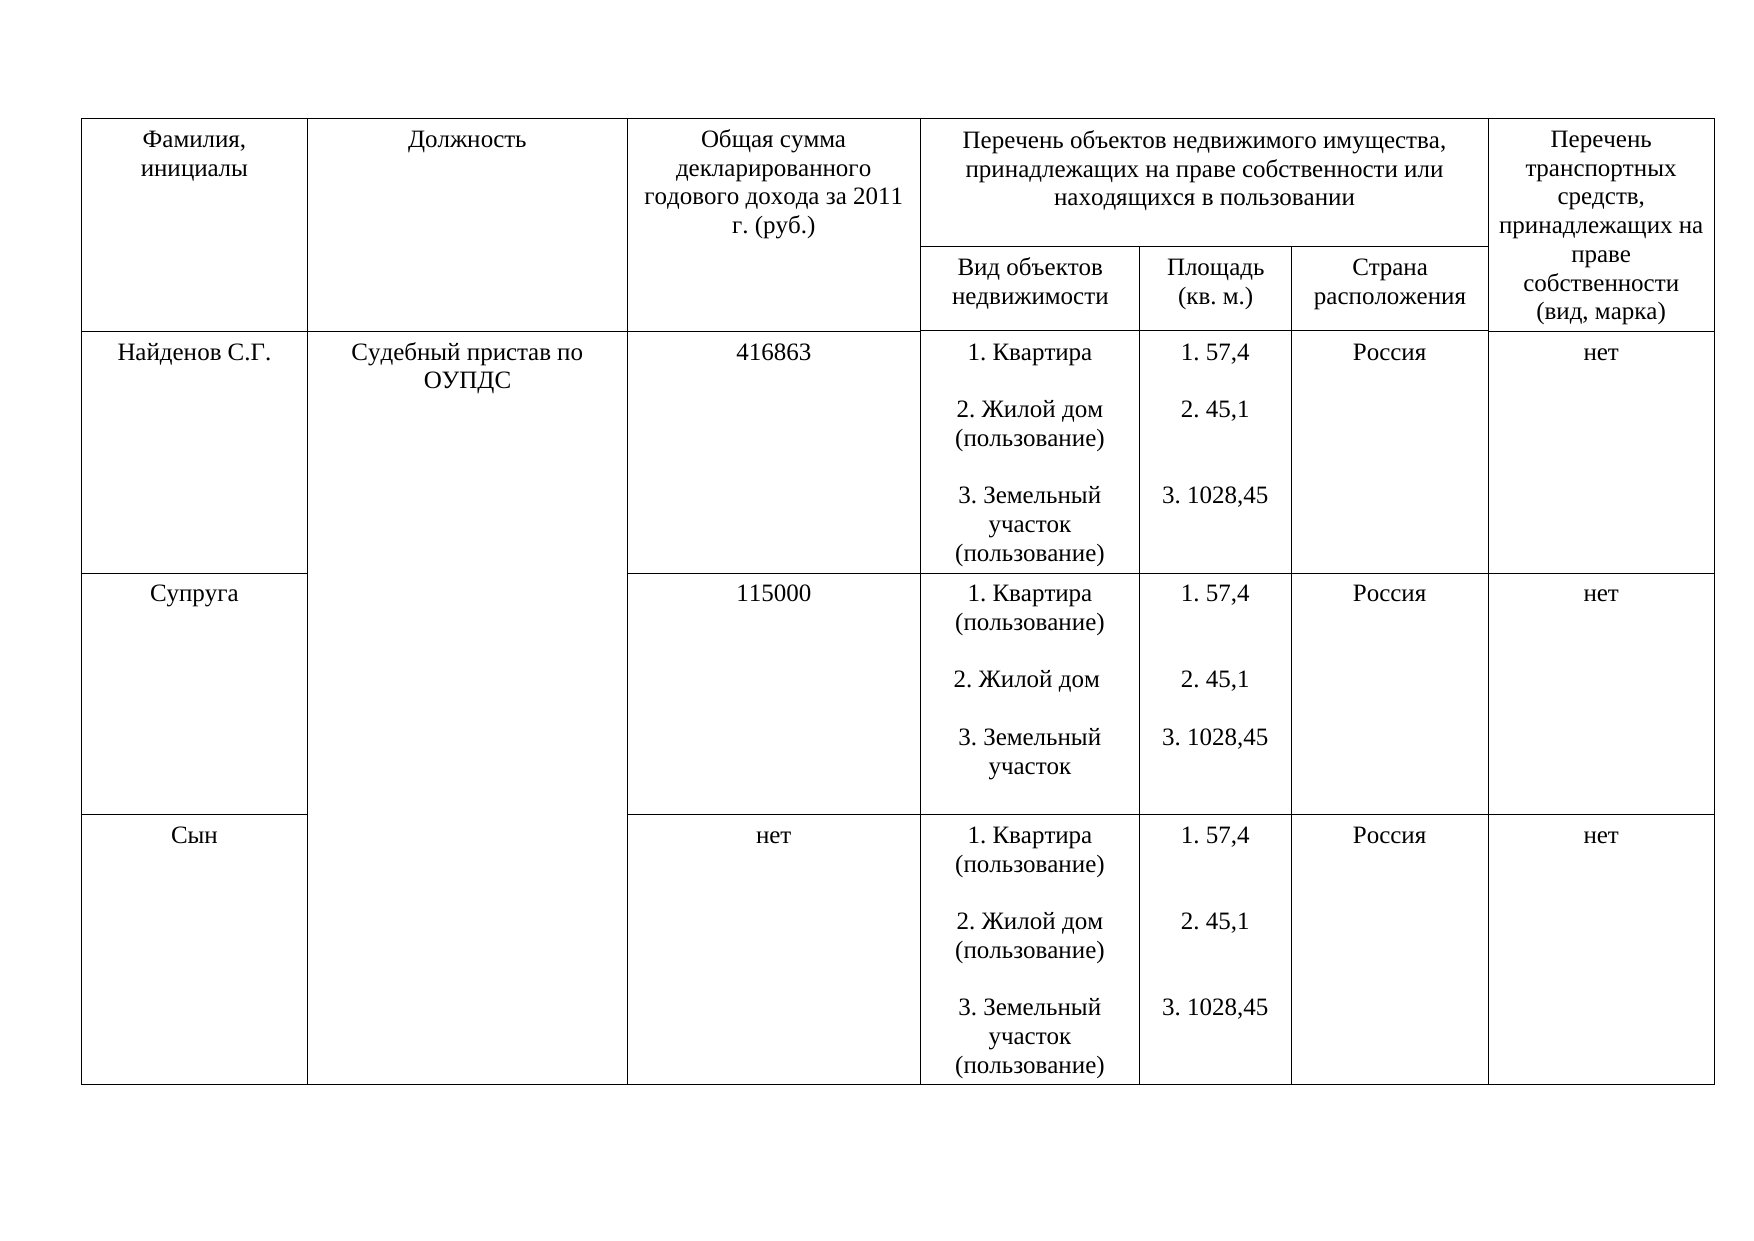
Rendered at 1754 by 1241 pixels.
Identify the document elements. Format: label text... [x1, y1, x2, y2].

table_cell нет [1489, 574, 1714, 814]
table_cell 1. Квартира 2. Жилой дом (пользование) 3. Земельный участок (пользование) [921, 331, 1139, 573]
table_cell нет [628, 815, 920, 1084]
table_cell 1. Квартира (пользование) 2. Жилой дом (пользование) 3. Земельный участок (пользование) [921, 815, 1139, 1084]
table_header Фамилия, инициалы [82, 119, 307, 331]
table_header Общая сумма декларированного годового дохода за 2011 г. (руб.) [628, 119, 920, 331]
table_cell Площадь (кв. м.) [1140, 247, 1291, 330]
table_cell Сын [82, 815, 307, 1084]
table_cell Россия [1292, 574, 1488, 814]
table_cell нет [1489, 332, 1714, 573]
table_cell 1. 57,4 2. 45,1 3. 1028,45 [1140, 815, 1291, 1084]
table_cell 115000 [628, 574, 920, 814]
table_header Перечень транспортных средств, принадлежащих на праве собственности (вид, марка) [1489, 119, 1714, 331]
table_header Перечень объектов недвижимого имущества, принадлежащих на праве собственности или находящихся в пользовании [921, 119, 1488, 246]
table_cell 1. 57,4 2. 45,1 3. 1028,45 [1140, 574, 1291, 814]
table_cell 1. Квартира (пользование) 2. Жилой дом 3. Земельный участок [921, 574, 1139, 814]
table_cell Супруга [82, 574, 307, 814]
table_header Должность [308, 119, 627, 331]
table_cell 416863 [628, 332, 920, 573]
table_cell Найденов С.Г. [82, 332, 307, 573]
table_cell Вид объектов недвижимости [921, 247, 1139, 330]
table_cell 1. 57,4 2. 45,1 3. 1028,45 [1140, 331, 1291, 573]
table_cell Судебный пристав по ОУПДС [308, 332, 627, 1084]
table_cell нет [1489, 815, 1714, 1084]
table_cell Россия [1292, 815, 1488, 1084]
table_cell Страна расположения [1292, 247, 1488, 330]
table_cell Россия [1292, 331, 1488, 573]
